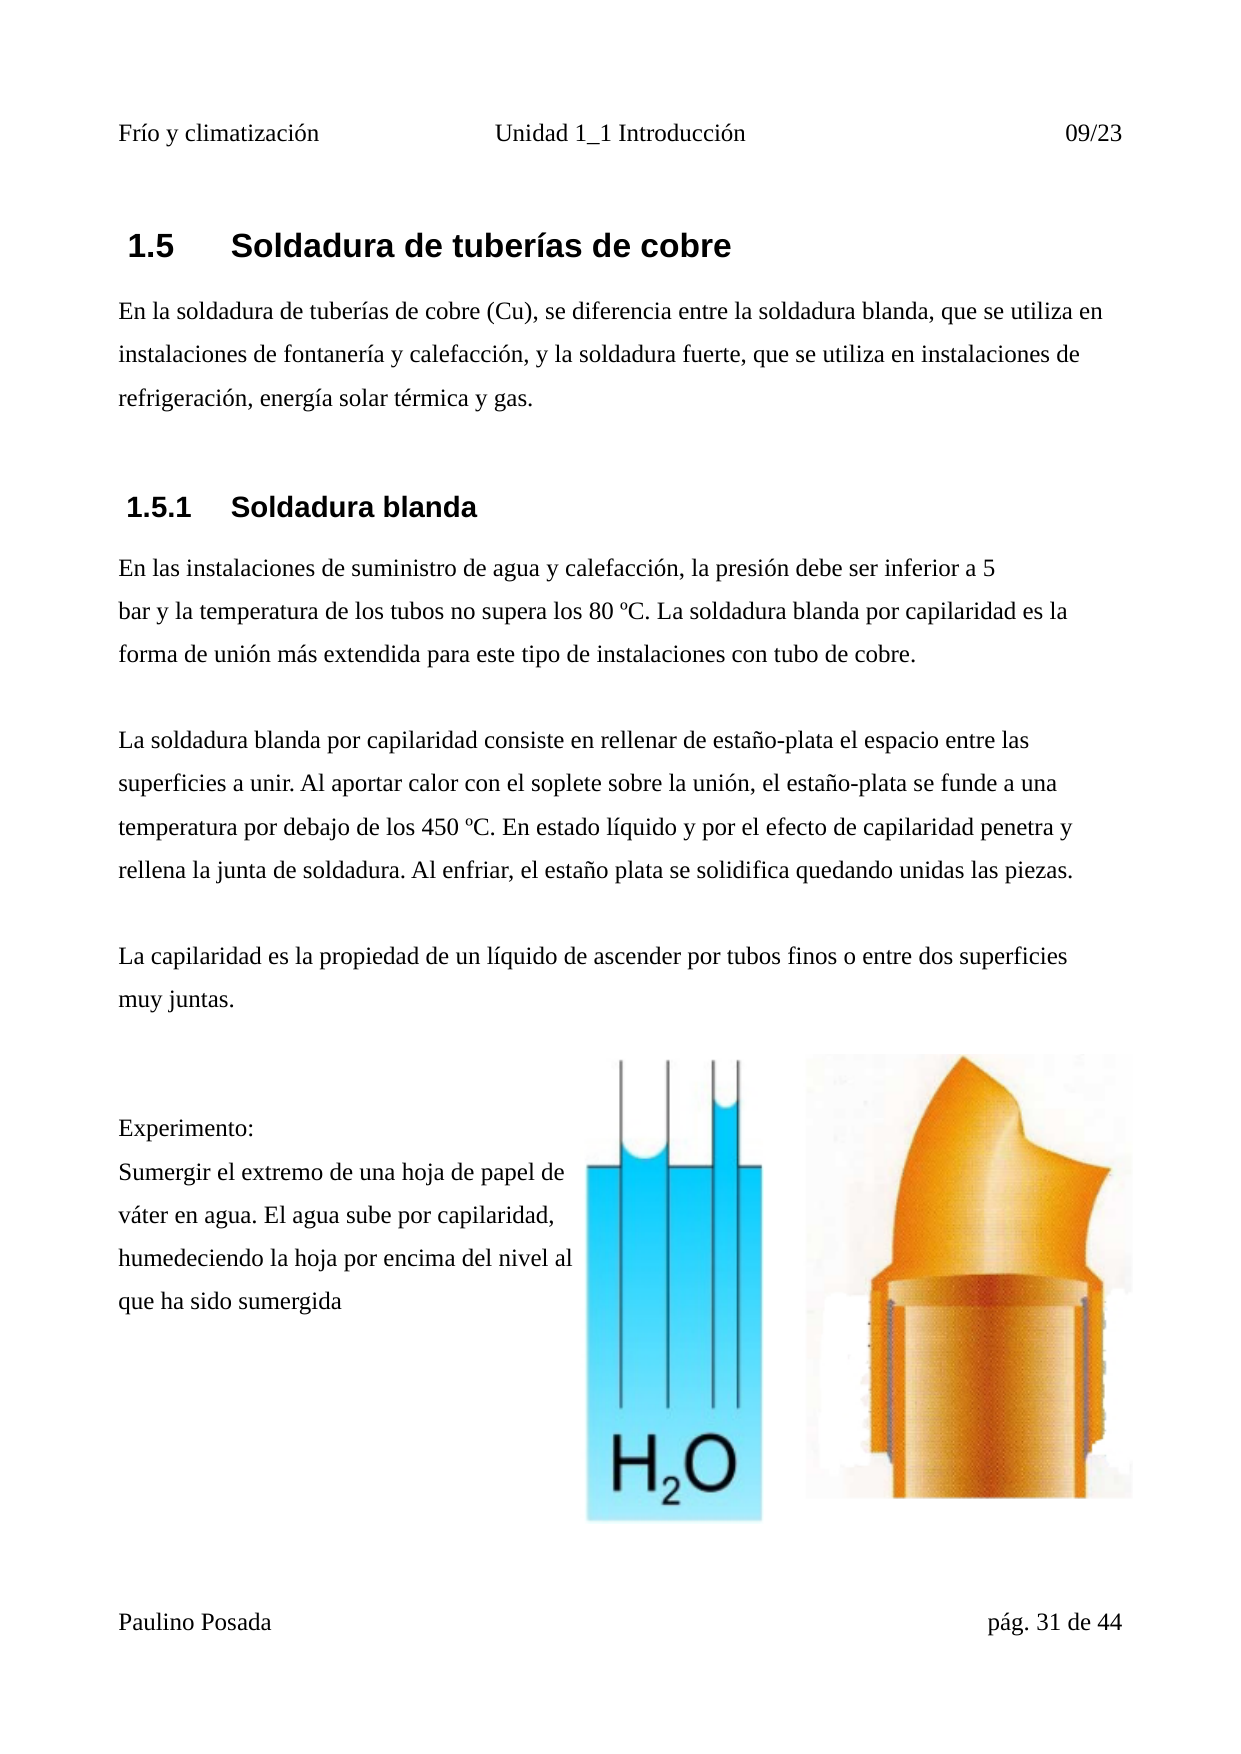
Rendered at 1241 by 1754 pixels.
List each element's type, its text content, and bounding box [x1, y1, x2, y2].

text En las instalaciones de suministro de agua y calefacción, la presión debe ser inferior a 5 bar y la temperatura de los tubos no supera los 80 ºC. La soldadura blanda por capilaridad es la forma de unión más extendida para este tipo de instalaciones con tubo de cobre. [118, 553, 1122, 668]
text La capilaridad es la propiedad de un líquido de ascender por tubos finos o entre dos superficies muy juntas. [118, 941, 1122, 1056]
text La soldadura blanda por capilaridad consiste en rellenar de estaño-plata el espacio entre las superficies a unir. Al aportar calor con el soplete sobre la unión, el estaño-plata se funde a una temperatura por debajo de los 450 ºC. En estado líquido y por el efecto de capilaridad penetra y rellena la junta de soldadura. Al enfriar, el estaño plata se solidifica quedando unidas las piezas. [118, 682, 1122, 927]
text Experimento: Sumergir el extremo de una hoja de papel de váter en agua. El agua sube por capilaridad, humedeciendo la hoja por encima del nivel al que ha sido sumergida [118, 1113, 579, 1315]
subtitle Soldadura de tuberías de cobre [118, 226, 1122, 264]
text En la soldadura de tuberías de cobre (Cu), se diferencia entre la soldadura blanda, que se utiliza en instalaciones de fontanería y calefacción, y la soldadura fuerte, que se utiliza en instalaciones de refrigeración, energía solar térmica y gas. [118, 296, 1122, 411]
subtitle Soldadura blanda [118, 490, 1122, 523]
picture [579, 1054, 1133, 1524]
